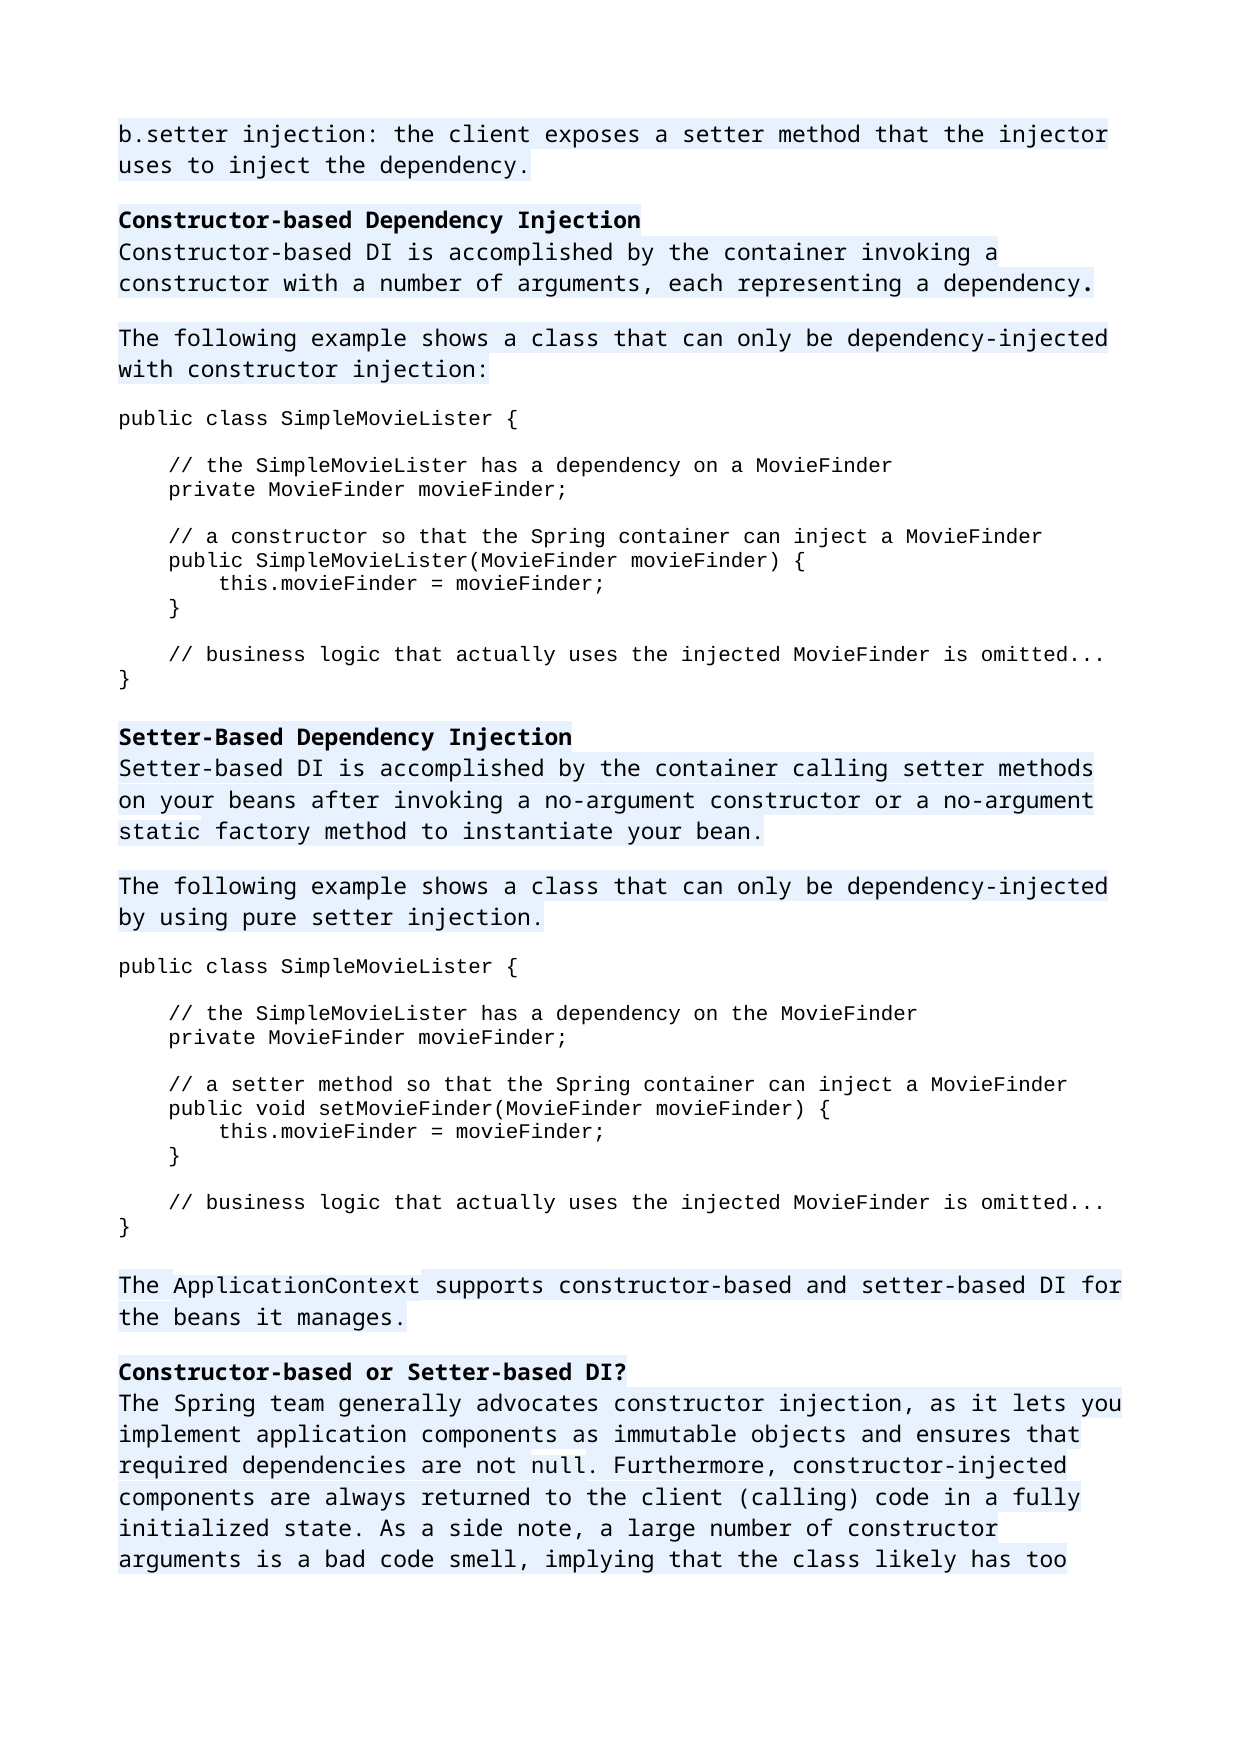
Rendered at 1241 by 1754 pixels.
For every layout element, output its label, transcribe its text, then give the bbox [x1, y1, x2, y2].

text public class SimpleMovieLister { [118, 408, 1122, 431]
text this.movieFinder = movieFinder; [118, 573, 1122, 597]
text } [118, 1216, 1122, 1240]
text b.setter injection: the client exposes a setter method that the injector uses to inject the dependency. [118, 118, 1122, 181]
text Setter-Based Dependency Injection [118, 721, 1122, 752]
text Setter-based DI is accomplished by the container calling setter methods on your beans after invoking a no-argument constructor or a no-argument static factory method to instantiate your bean. [118, 752, 1122, 846]
text Constructor-based or Setter-based DI? [118, 1355, 1122, 1387]
text // business logic that actually uses the injected MovieFinder is omitted... [118, 1192, 1122, 1216]
text this.movieFinder = movieFinder; [118, 1121, 1122, 1145]
text // the SimpleMovieLister has a dependency on the MovieFinder [118, 1003, 1122, 1027]
text public class SimpleMovieLister { [118, 956, 1122, 979]
text private MovieFinder movieFinder; [118, 479, 1122, 502]
text // business logic that actually uses the injected MovieFinder is omitted... [118, 644, 1122, 668]
text The following example shows a class that can only be dependency-injected with constructor injection: [118, 322, 1122, 384]
text // the SimpleMovieLister has a dependency on a MovieFinder [118, 455, 1122, 479]
text } [118, 668, 1122, 692]
text Constructor-based DI is accomplished by the container invoking a constructor with a number of arguments, each representing a dependency. [118, 236, 1122, 298]
text public SimpleMovieLister(MovieFinder movieFinder) { [118, 550, 1122, 573]
text private MovieFinder movieFinder; [118, 1027, 1122, 1051]
text // a constructor so that the Spring container can inject a MovieFinder [118, 526, 1122, 550]
text public void setMovieFinder(MovieFinder movieFinder) { [118, 1098, 1122, 1121]
text The ApplicationContext supports constructor-based and setter-based DI for the beans it manages. [118, 1269, 1122, 1332]
text The following example shows a class that can only be dependency-injected by using pure setter injection. [118, 870, 1122, 932]
text Constructor-based Dependency Injection [118, 204, 1122, 236]
text The Spring team generally advocates constructor injection, as it lets you implement application components as immutable objects and ensures that required dependencies are not null. Furthermore, constructor-injected components are always returned to the client (calling) code in a fully initialized state. As a side note, a large number of constructor arguments is a bad code smell, implying that the class likely has too [118, 1387, 1122, 1574]
text } [118, 1145, 1122, 1169]
text // a setter method so that the Spring container can inject a MovieFinder [118, 1074, 1122, 1098]
text } [118, 597, 1122, 621]
